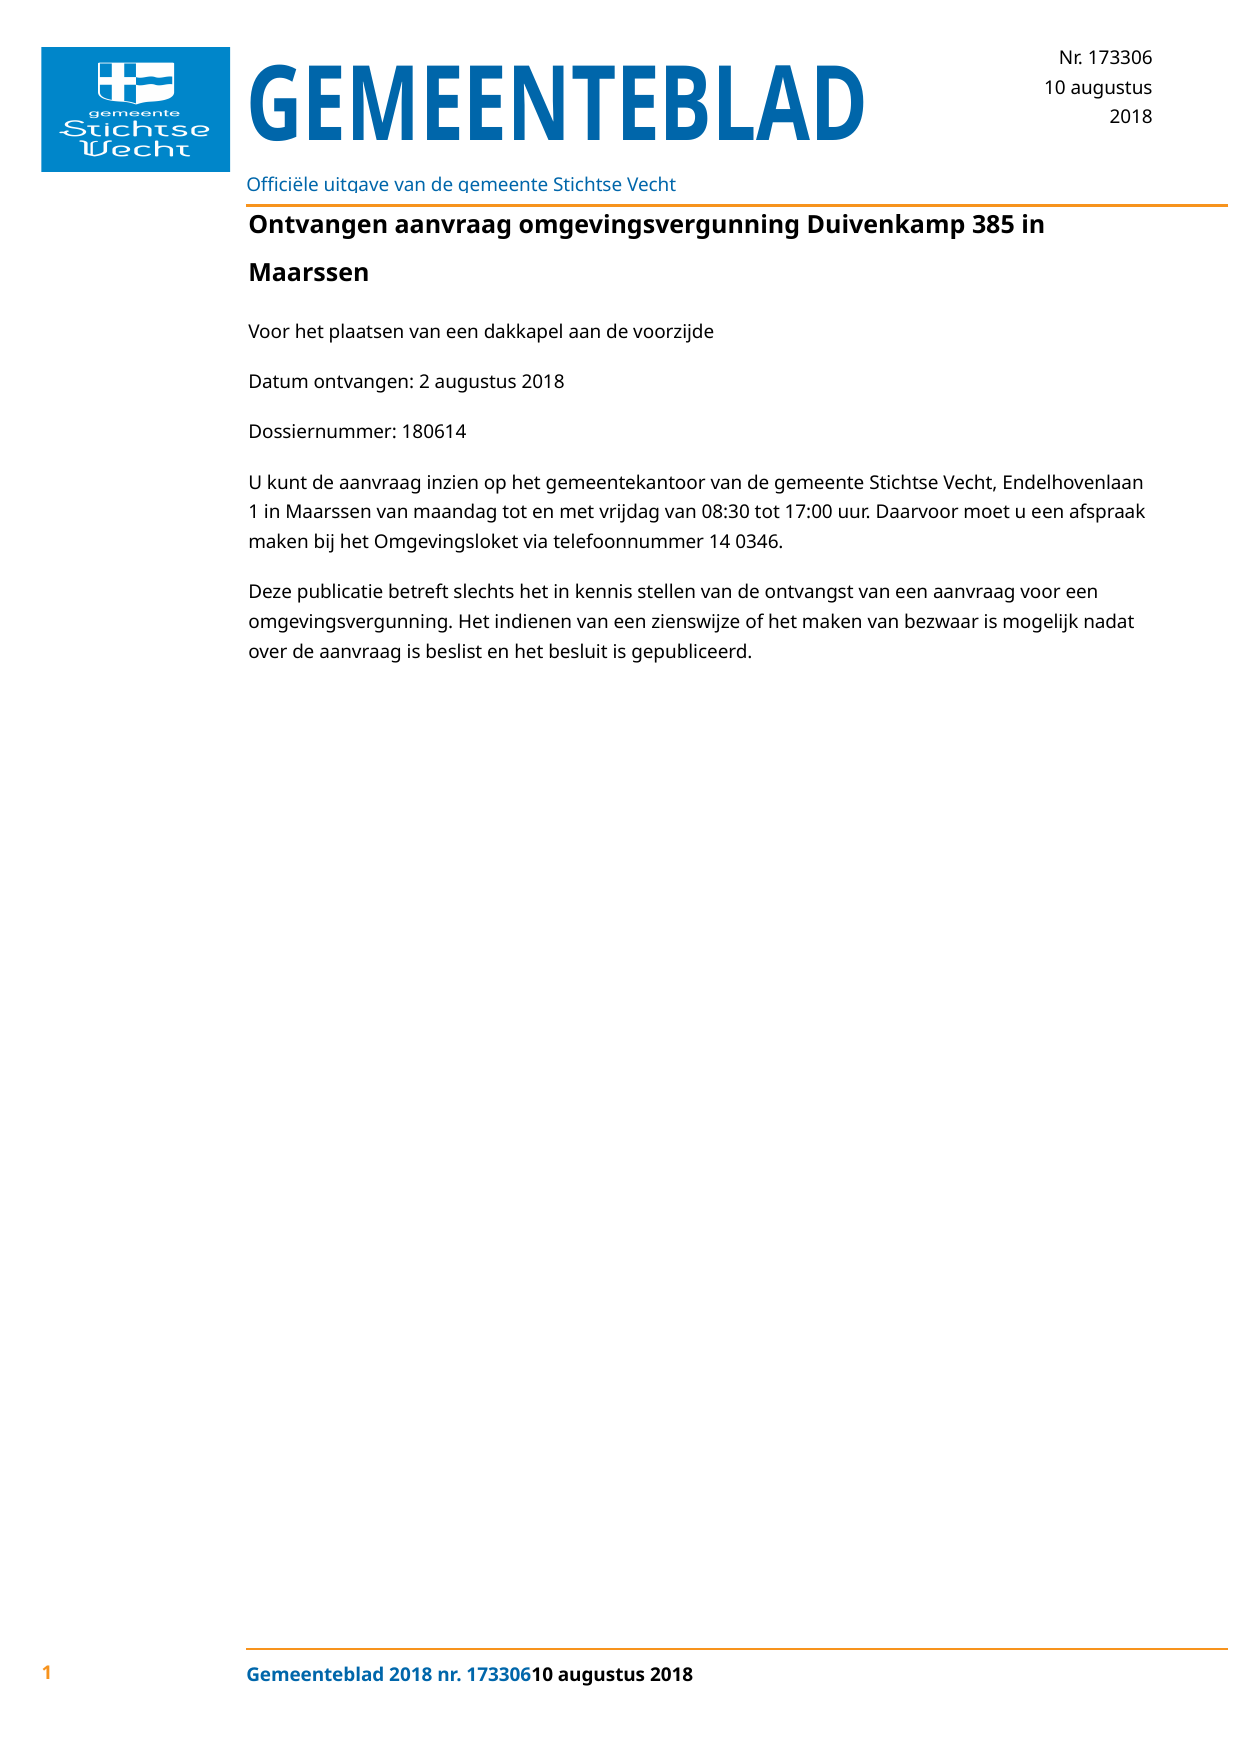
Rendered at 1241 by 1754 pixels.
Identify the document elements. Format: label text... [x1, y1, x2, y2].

text Dossiernummer: 180614 [248, 419, 1152, 444]
picture [99, 63, 135, 101]
picture [137, 63, 174, 103]
text Voor het plaatsen van een dakkapel aan de voorzijde [248, 318, 1152, 344]
text U kunt de aanvraag inzien op het gemeentekantoor van de gemeente Stichtse Vecht, Endelhovenlaan 1 in Maarssen van maandag tot en met vrijdag van 08:30 tot 17:00 uur. Daarvoor moet u een afspraak maken bij het Omgevingsloket via telefoonnummer 14 0346. [248, 469, 1152, 554]
text Datum ontvangen: 2 augustus 2018 [248, 368, 1152, 394]
text Deze publicatie betreft slechts het in kennis stellen van de ontvangst van een aanvraag voor een omgevingsvergunning. Het indienen van een zienswijze of het maken van bezwaar is mogelijk nadat over de aanvraag is beslist en het besluit is gepubliceerd. [248, 579, 1152, 664]
text Ontvangen aanvraag omgevingsvergunning Duivenkamp 385 in Maarssen [248, 207, 1152, 288]
